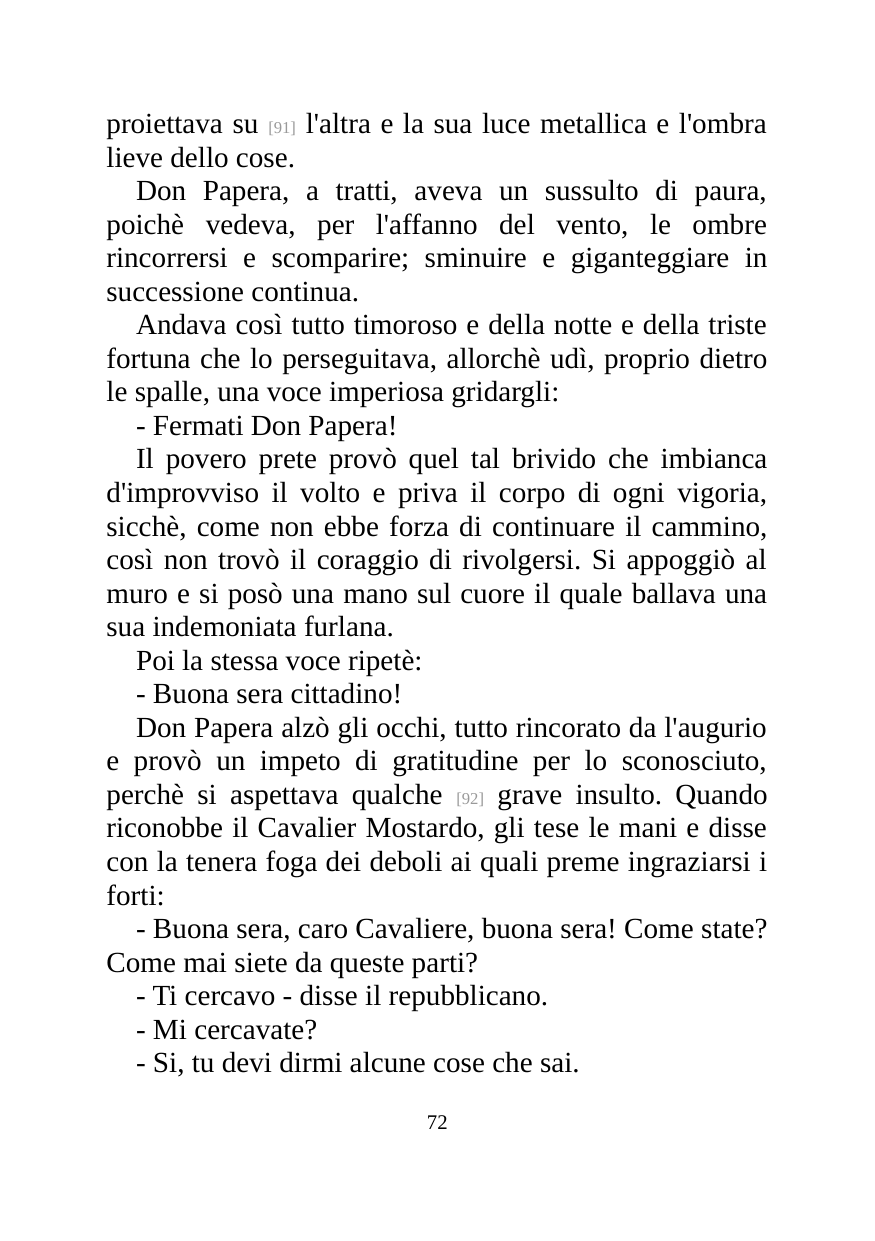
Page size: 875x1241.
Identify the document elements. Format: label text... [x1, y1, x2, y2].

text - Mi cercavate? [106, 1012, 768, 1045]
text Poi la stessa voce ripetè: [106, 643, 768, 676]
text - Buona sera, caro Cavaliere, buona sera! Come state? Come mai siete da queste parti? [106, 911, 768, 978]
text Don Papera alzò gli occhi, tutto rincorato da l'augurio e provò un impeto di gratitudine per lo sconosciuto, perchè si aspettava qualche [92] grave insulto. Quando riconobbe il Cavalier Mostardo, gli tese le mani e disse con la tenera foga dei deboli ai quali preme ingraziarsi i forti: [106, 710, 768, 911]
text proiettava su [91] l'altra e la sua luce metallica e l'ombra lieve dello cose. [106, 106, 768, 173]
text Il povero prete provò quel tal brivido che imbianca d'improvviso il volto e priva il corpo di ogni vigoria, sicchè, come non ebbe forza di continuare il cammino, così non trovò il coraggio di rivolgersi. Si appoggiò al muro e si posò una mano sul cuore il quale ballava una sua indemoniata furlana. [106, 442, 768, 643]
text Andava così tutto timoroso e della notte e della triste fortuna che lo perseguitava, allorchè udì, proprio dietro le spalle, una voce imperiosa gridargli: [106, 307, 768, 408]
text Don Papera, a tratti, aveva un sussulto di paura, poichè vedeva, per l'affanno del vento, le ombre rincorrersi e scomparire; sminuire e giganteggiare in successione continua. [106, 173, 768, 307]
text - Buona sera cittadino! [106, 676, 768, 710]
text - Fermati Don Papera! [106, 408, 768, 442]
text - Si, tu devi dirmi alcune cose che sai. [106, 1045, 768, 1079]
text - Ti cercavo - disse il repubblicano. [106, 978, 768, 1012]
